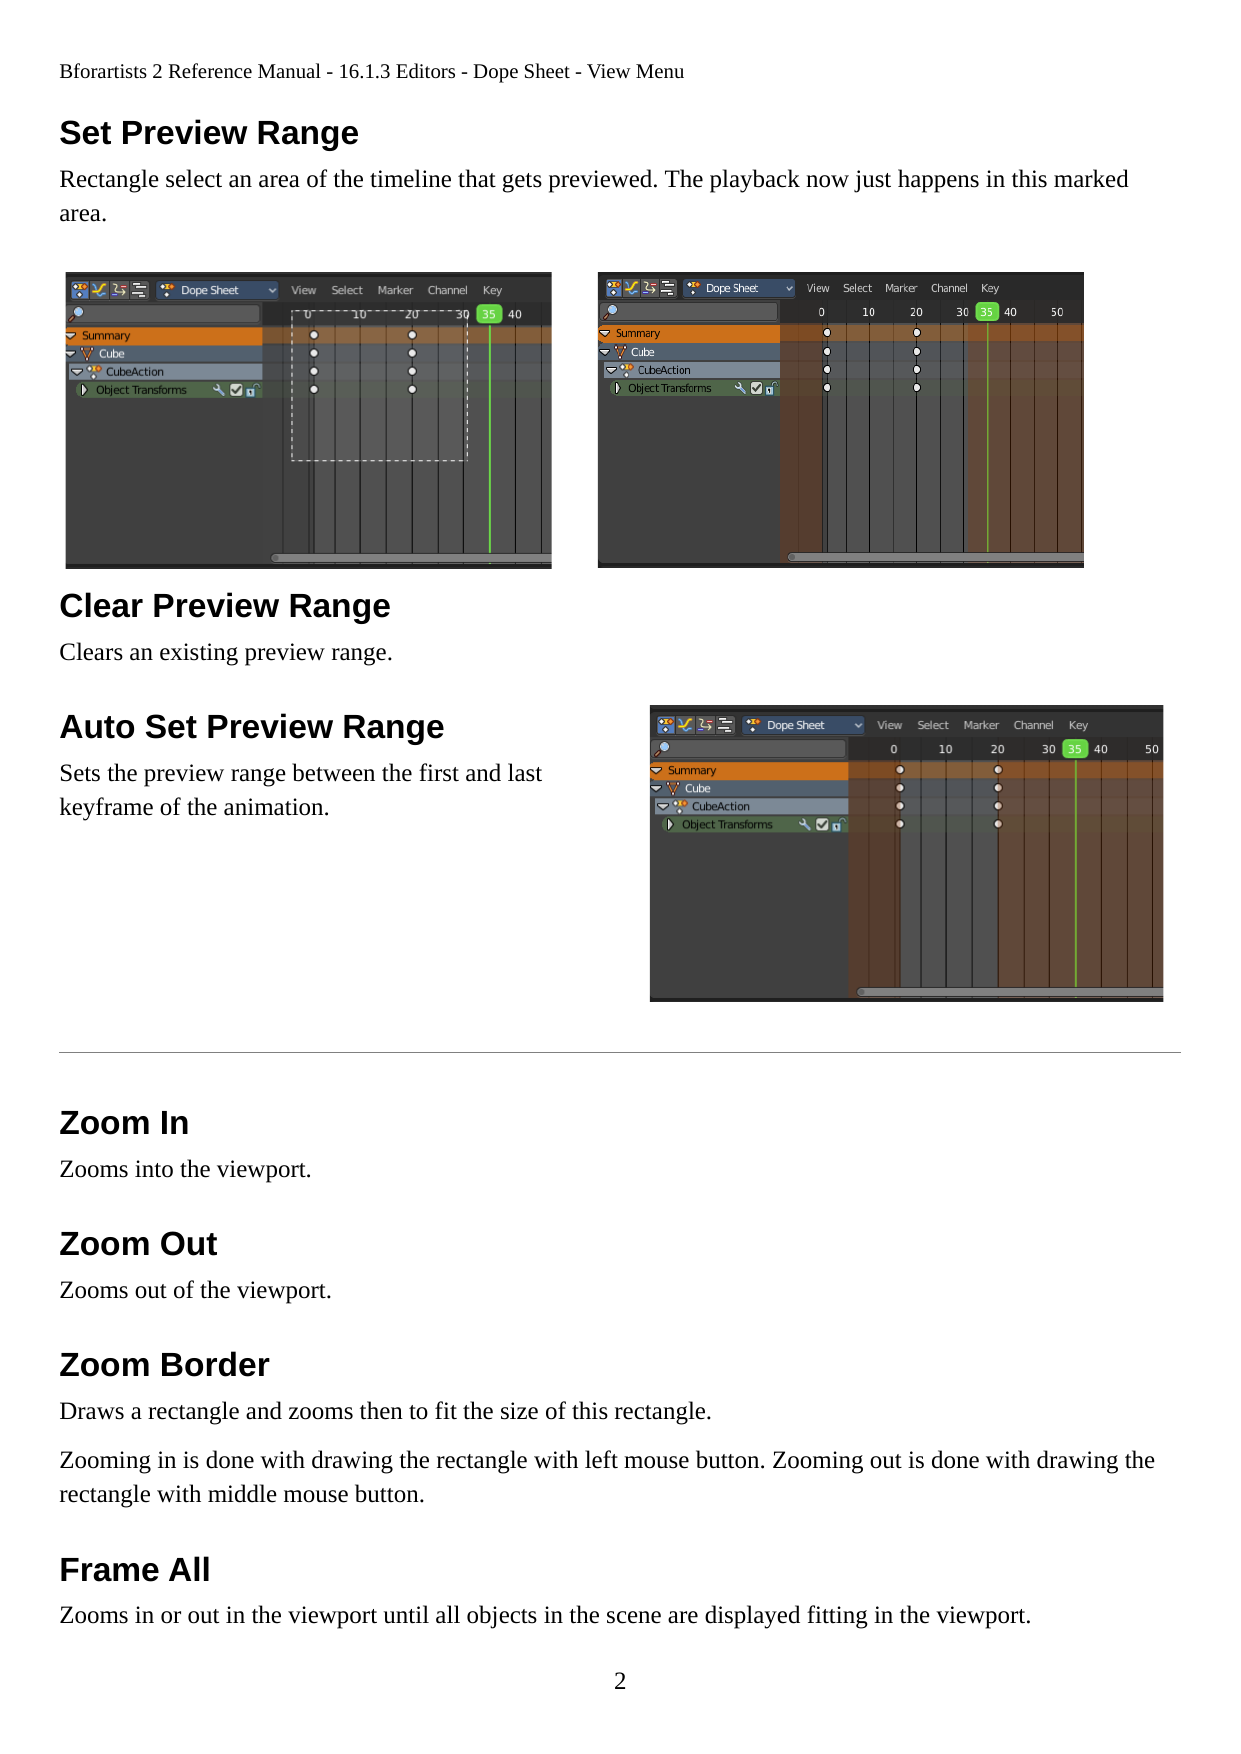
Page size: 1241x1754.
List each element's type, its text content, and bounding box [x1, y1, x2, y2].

text Zooms into the viewport. [59, 1154, 1181, 1183]
text Zooms in or out in the viewport until all objects in the scene are displayed fitting in the viewport. [59, 1601, 1181, 1629]
text Draws a rectangle and zooms then to fit the size of this rectangle. [59, 1396, 1181, 1425]
picture [597, 272, 1084, 568]
subtitle Frame All [59, 1549, 1181, 1588]
text Rectangle select an area of the timeline that gets previewed. The playback now just happens in this marked area. [59, 164, 1181, 227]
subtitle [1164, 707, 1181, 746]
subtitle Auto Set Preview Range [59, 707, 649, 746]
picture [649, 705, 1164, 1002]
subtitle Zoom Border [59, 1345, 1181, 1383]
subtitle Clear Preview Range [59, 582, 1181, 624]
text Clears an existing preview range. [59, 637, 1181, 666]
text Sets the preview range between the first and last keyframe of the animation. [59, 758, 649, 821]
picture [65, 272, 552, 569]
text Zooming in is done with drawing the rectangle with left mouse button. Zooming out is done with drawing the rectangle with middle mouse button. [59, 1445, 1181, 1508]
subtitle Zoom Out [59, 1224, 1181, 1262]
subtitle Zoom In [59, 1103, 1181, 1141]
text Zooms out of the viewport. [59, 1275, 1181, 1304]
subtitle Set Preview Range [59, 113, 1181, 151]
